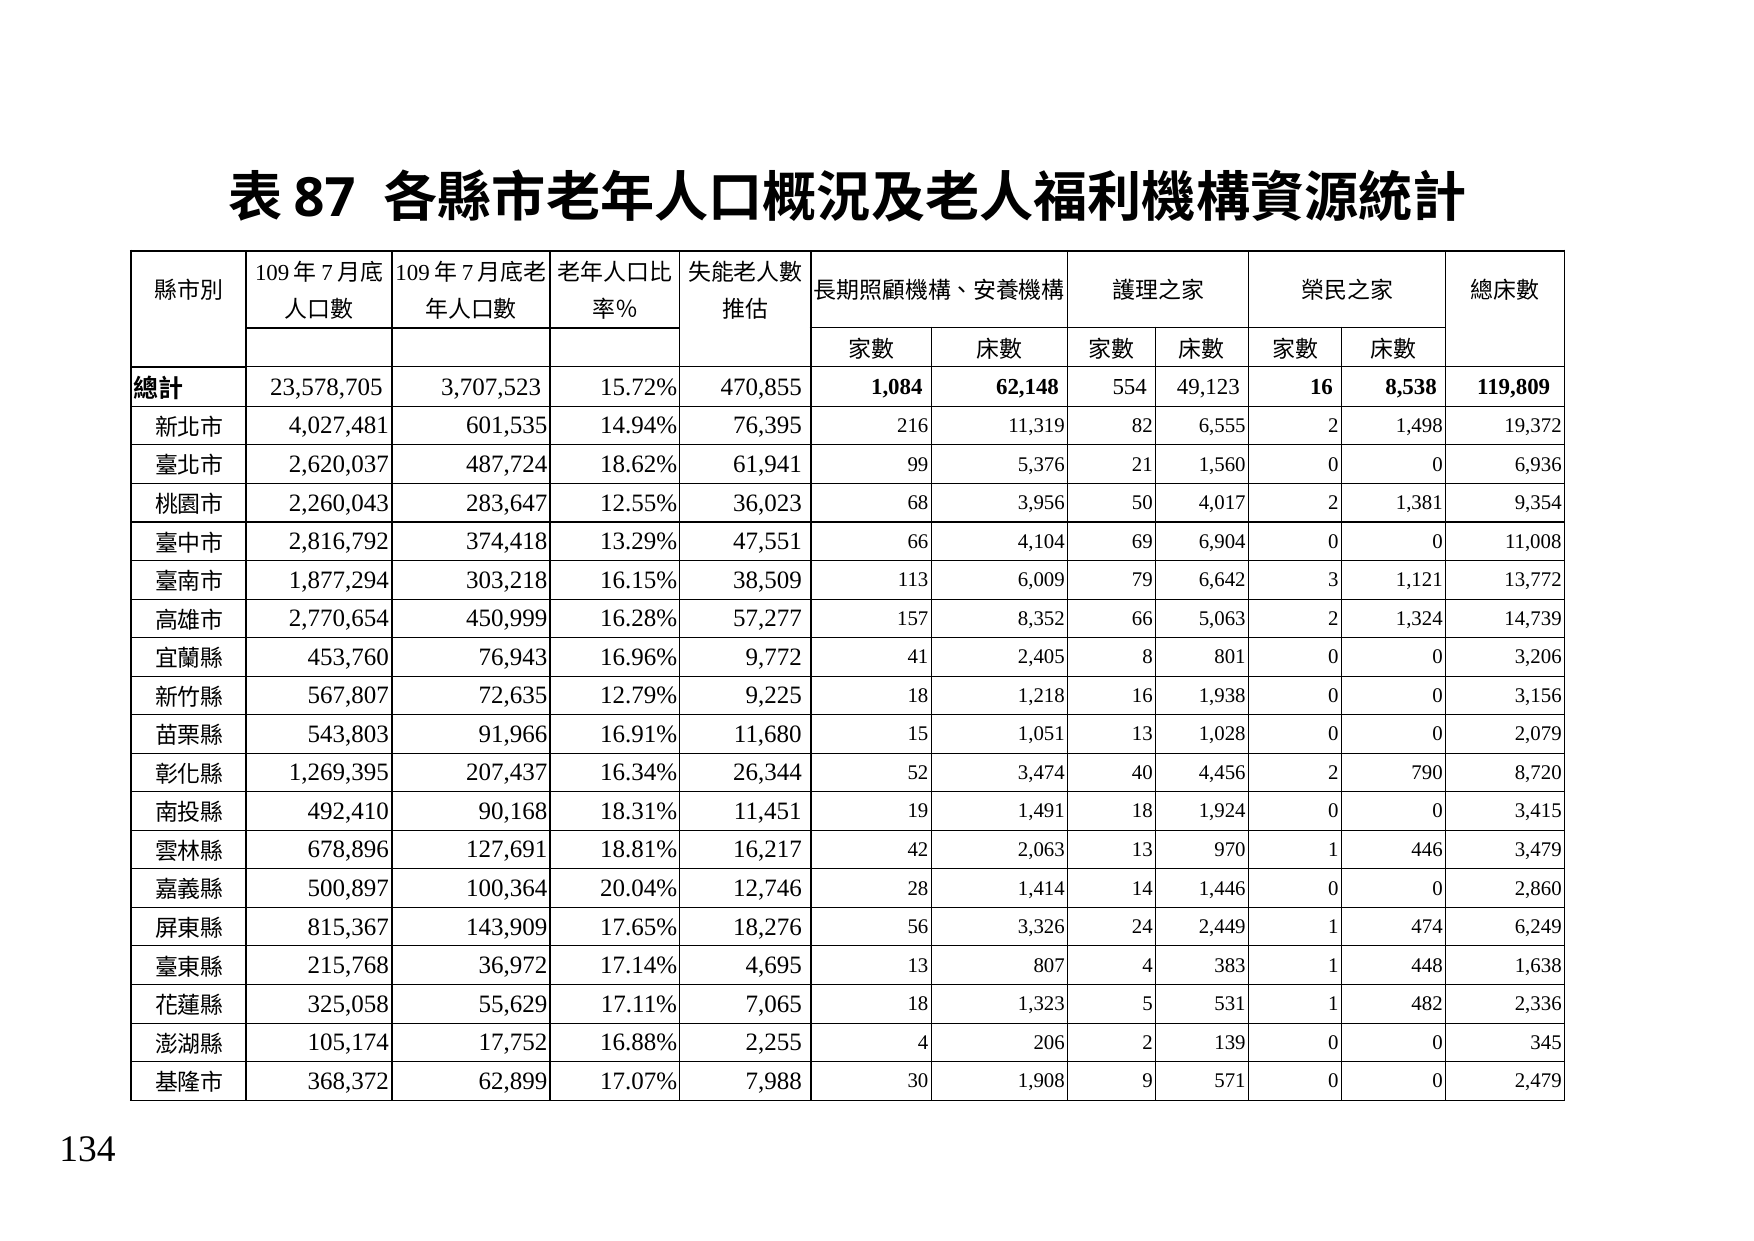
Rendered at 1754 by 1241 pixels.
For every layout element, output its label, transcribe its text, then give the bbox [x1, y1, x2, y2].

table_cell 9 [1068, 1062, 1155, 1099]
table_cell 0 [1249, 1024, 1341, 1061]
table_cell 苗栗縣 [132, 715, 245, 753]
table_cell 3,956 [932, 484, 1067, 521]
table_cell 30 [812, 1062, 931, 1099]
table_cell 801 [1156, 638, 1248, 676]
table_cell 49,123 [1156, 367, 1248, 406]
table_cell 14,739 [1446, 600, 1564, 637]
table_cell 26,344 [680, 754, 810, 791]
table_cell 2,255 [680, 1024, 810, 1061]
table_header 失能老人數推估 [680, 252, 810, 327]
table_cell 52 [812, 754, 931, 791]
table_cell 216 [812, 407, 931, 444]
table_cell 482 [1342, 985, 1445, 1022]
table_cell 1,414 [932, 869, 1067, 907]
table_cell 6,642 [1156, 561, 1248, 598]
table_cell 11,319 [932, 407, 1067, 444]
table_cell 8,352 [932, 600, 1067, 637]
table_cell 1,324 [1342, 600, 1445, 637]
table_cell 總計 [132, 368, 245, 406]
table_cell 花蓮縣 [132, 985, 245, 1022]
table_cell 2,816,792 [247, 523, 391, 560]
table_cell 567,807 [247, 677, 391, 714]
table_cell 16,217 [680, 831, 810, 868]
table_cell 50 [1068, 484, 1155, 521]
table_cell 南投縣 [132, 792, 245, 830]
table_cell 0 [1342, 677, 1445, 714]
table_cell 24 [1068, 908, 1155, 945]
table_cell 554 [1068, 367, 1155, 406]
table_cell 16 [1249, 367, 1341, 406]
table_cell 470,855 [680, 367, 810, 406]
table_cell 基隆市 [132, 1062, 245, 1099]
table_cell 61,941 [680, 445, 810, 483]
table_cell 14.94% [551, 407, 679, 444]
table_cell 16.88% [551, 1024, 679, 1061]
table_cell 0 [1342, 1024, 1445, 1061]
table_cell 1,218 [932, 677, 1067, 714]
table_cell 76,943 [393, 638, 549, 676]
subtitle 表87 各縣市老年人口概況及老人福利機構資源統計 [59, 137, 1636, 249]
table_cell 374,418 [393, 523, 549, 560]
table_cell 17,752 [393, 1024, 549, 1061]
table_cell 36,023 [680, 484, 810, 521]
table_cell 1,491 [932, 792, 1067, 830]
table_cell 13 [1068, 831, 1155, 868]
table_cell 303,218 [393, 561, 549, 598]
table_cell 家數 [1068, 328, 1155, 366]
table_header 總床數 [1446, 252, 1564, 327]
table_cell 14 [1068, 869, 1155, 907]
table_cell 2,449 [1156, 908, 1248, 945]
table_cell 臺南市 [132, 561, 245, 598]
table_cell 55,629 [393, 985, 549, 1022]
table_cell 1,051 [932, 715, 1067, 753]
table_cell 3,479 [1446, 831, 1564, 868]
table_cell 100,364 [393, 869, 549, 907]
table_cell 16.34% [551, 754, 679, 791]
table_cell 1 [1249, 831, 1341, 868]
table_cell 543,803 [247, 715, 391, 753]
table_cell 79 [1068, 561, 1155, 598]
table_cell 453,760 [247, 638, 391, 676]
table_cell 143,909 [393, 908, 549, 945]
table_cell 42 [812, 831, 931, 868]
table_cell 2 [1068, 1024, 1155, 1061]
table_cell 206 [932, 1024, 1067, 1061]
table_cell [680, 327, 810, 366]
table_cell 18 [812, 985, 931, 1022]
table_cell 0 [1342, 638, 1445, 676]
table_cell 57,277 [680, 600, 810, 637]
table_cell [247, 329, 391, 366]
table_cell 2,079 [1446, 715, 1564, 753]
table_cell 2 [1249, 600, 1341, 637]
table_cell 0 [1342, 792, 1445, 830]
table_cell 雲林縣 [132, 831, 245, 868]
table_cell 家數 [812, 328, 931, 366]
table_cell 2,620,037 [247, 445, 391, 483]
table_cell 500,897 [247, 869, 391, 907]
table_cell 1,084 [812, 367, 931, 406]
table_cell 4,017 [1156, 484, 1248, 521]
table_cell 臺北市 [132, 445, 245, 483]
table_cell 678,896 [247, 831, 391, 868]
table_cell 13 [1068, 715, 1155, 753]
table_cell 18.31% [551, 792, 679, 830]
table_cell 床數 [932, 328, 1067, 366]
table_cell 床數 [1156, 328, 1248, 366]
table_cell 1,877,294 [247, 561, 391, 598]
table_cell 6,249 [1446, 908, 1564, 945]
table_cell 0 [1249, 792, 1341, 830]
table_cell 5 [1068, 985, 1155, 1022]
table_cell 彰化縣 [132, 754, 245, 791]
table_cell [551, 329, 679, 366]
table_cell 283,647 [393, 484, 549, 521]
table_cell 207,437 [393, 754, 549, 791]
table_cell 2,063 [932, 831, 1067, 868]
table_cell 448 [1342, 946, 1445, 984]
table_cell 0 [1249, 715, 1341, 753]
table_cell 62,148 [932, 367, 1067, 406]
table_cell 9,354 [1446, 484, 1564, 521]
table_cell 127,691 [393, 831, 549, 868]
table_cell 13,772 [1446, 561, 1564, 598]
table_cell 68 [812, 484, 931, 521]
table_cell 19,372 [1446, 407, 1564, 444]
table_cell 1,560 [1156, 445, 1248, 483]
table_cell 20.04% [551, 869, 679, 907]
table_cell 臺東縣 [132, 946, 245, 984]
table_cell 0 [1342, 1062, 1445, 1099]
table_cell 99 [812, 445, 931, 483]
table_cell 1,121 [1342, 561, 1445, 598]
table_cell 0 [1342, 869, 1445, 907]
table_cell 601,535 [393, 407, 549, 444]
table_cell 1,323 [932, 985, 1067, 1022]
table_cell 澎湖縣 [132, 1024, 245, 1061]
table_cell 12.79% [551, 677, 679, 714]
table_cell 17.11% [551, 985, 679, 1022]
table_cell 5,376 [932, 445, 1067, 483]
table_cell 531 [1156, 985, 1248, 1022]
table_cell 床數 [1342, 328, 1445, 366]
table_cell 3,206 [1446, 638, 1564, 676]
table_cell 0 [1342, 715, 1445, 753]
table_cell 1 [1249, 908, 1341, 945]
table_cell 16 [1068, 677, 1155, 714]
table_cell 21 [1068, 445, 1155, 483]
table_cell 12,746 [680, 869, 810, 907]
table_cell 2,770,654 [247, 600, 391, 637]
table_cell 11,008 [1446, 523, 1564, 560]
table_cell 2,860 [1446, 869, 1564, 907]
table_cell 72,635 [393, 677, 549, 714]
table_header 長期照顧機構、安養機構 [812, 252, 1067, 327]
table_cell 16.28% [551, 600, 679, 637]
table_cell 970 [1156, 831, 1248, 868]
table_cell 16.91% [551, 715, 679, 753]
table_cell 325,058 [247, 985, 391, 1022]
table_cell 15.72% [551, 367, 679, 406]
table_cell 1,924 [1156, 792, 1248, 830]
table_cell 17.14% [551, 946, 679, 984]
table_cell 82 [1068, 407, 1155, 444]
table_header 榮民之家 [1249, 252, 1445, 327]
table_cell 新北市 [132, 407, 245, 444]
table_cell 9,772 [680, 638, 810, 676]
table_cell 113 [812, 561, 931, 598]
table_header 老年人口比率％ [551, 252, 679, 327]
table_cell 4,104 [932, 523, 1067, 560]
table_cell 1,638 [1446, 946, 1564, 984]
table_cell 47,551 [680, 523, 810, 560]
table_cell 高雄市 [132, 600, 245, 637]
table_cell 23,578,705 [247, 367, 391, 406]
table_cell 0 [1249, 1062, 1341, 1099]
table_cell 90,168 [393, 792, 549, 830]
table_cell 7,065 [680, 985, 810, 1022]
table_cell 2 [1249, 407, 1341, 444]
table_cell 家數 [1249, 328, 1341, 366]
table_cell 3,415 [1446, 792, 1564, 830]
table_cell 474 [1342, 908, 1445, 945]
table_cell 2,405 [932, 638, 1067, 676]
table_cell 16.15% [551, 561, 679, 598]
table_cell 571 [1156, 1062, 1248, 1099]
table_cell 56 [812, 908, 931, 945]
table_cell 3,156 [1446, 677, 1564, 714]
table_cell 2 [1249, 754, 1341, 791]
table_cell [1446, 327, 1564, 366]
table_cell 4 [812, 1024, 931, 1061]
table_cell [132, 327, 245, 366]
table_header 109年7月底老年人口數 [393, 252, 549, 327]
table_cell 3,326 [932, 908, 1067, 945]
table_cell 28 [812, 869, 931, 907]
table_cell 6,936 [1446, 445, 1564, 483]
table_header 護理之家 [1068, 252, 1248, 327]
table_cell 157 [812, 600, 931, 637]
table_header 109年7月底人口數 [247, 252, 391, 327]
table_cell 13 [812, 946, 931, 984]
table_cell 368,372 [247, 1062, 391, 1099]
table_cell 1,028 [1156, 715, 1248, 753]
table_cell 0 [1342, 523, 1445, 560]
table_cell 450,999 [393, 600, 549, 637]
table_cell 15 [812, 715, 931, 753]
table_cell 36,972 [393, 946, 549, 984]
table_cell 0 [1249, 445, 1341, 483]
table_cell 76,395 [680, 407, 810, 444]
table_cell 383 [1156, 946, 1248, 984]
table_cell 17.07% [551, 1062, 679, 1099]
table_cell [393, 329, 549, 366]
table_cell 2,479 [1446, 1062, 1564, 1099]
table_cell 4,695 [680, 946, 810, 984]
table_cell 6,555 [1156, 407, 1248, 444]
table_cell 11,451 [680, 792, 810, 830]
table_cell 62,899 [393, 1062, 549, 1099]
table_cell 1 [1249, 985, 1341, 1022]
table_cell 4,027,481 [247, 407, 391, 444]
table_cell 446 [1342, 831, 1445, 868]
table_cell 3 [1249, 561, 1341, 598]
table_header 縣市別 [132, 252, 245, 327]
table_cell 屏東縣 [132, 908, 245, 945]
table_cell 宜蘭縣 [132, 638, 245, 676]
table_cell 桃園市 [132, 484, 245, 521]
table_cell 66 [812, 523, 931, 560]
table_cell 12.55% [551, 484, 679, 521]
table_cell 4,456 [1156, 754, 1248, 791]
table_cell 0 [1342, 445, 1445, 483]
table_cell 2,336 [1446, 985, 1564, 1022]
table_cell 5,063 [1156, 600, 1248, 637]
table_cell 66 [1068, 600, 1155, 637]
table_cell 4 [1068, 946, 1155, 984]
table_cell 790 [1342, 754, 1445, 791]
table_cell 0 [1249, 523, 1341, 560]
table_cell 807 [932, 946, 1067, 984]
table_cell 16.96% [551, 638, 679, 676]
table_cell 215,768 [247, 946, 391, 984]
table_cell 345 [1446, 1024, 1564, 1061]
table_cell 2,260,043 [247, 484, 391, 521]
table_cell 嘉義縣 [132, 869, 245, 907]
table_cell 0 [1249, 677, 1341, 714]
table_cell 1,498 [1342, 407, 1445, 444]
table_cell 13.29% [551, 523, 679, 560]
table_cell 0 [1249, 638, 1341, 676]
table_cell 18.81% [551, 831, 679, 868]
table_cell 2 [1249, 484, 1341, 521]
table_cell 8,538 [1342, 367, 1445, 406]
table_cell 9,225 [680, 677, 810, 714]
table_cell 8,720 [1446, 754, 1564, 791]
table_cell 91,966 [393, 715, 549, 753]
table_cell 17.65% [551, 908, 679, 945]
table_cell 6,009 [932, 561, 1067, 598]
table_cell 8 [1068, 638, 1155, 676]
table_cell 1,446 [1156, 869, 1248, 907]
table_cell 1,938 [1156, 677, 1248, 714]
table_cell 11,680 [680, 715, 810, 753]
table_cell 1,908 [932, 1062, 1067, 1099]
table_cell 69 [1068, 523, 1155, 560]
table_cell 7,988 [680, 1062, 810, 1099]
table_cell 18 [812, 677, 931, 714]
table_cell 119,809 [1446, 367, 1564, 406]
table_cell 6,904 [1156, 523, 1248, 560]
table_cell 40 [1068, 754, 1155, 791]
table_cell 1,381 [1342, 484, 1445, 521]
table_cell 105,174 [247, 1024, 391, 1061]
table_cell 18 [1068, 792, 1155, 830]
table_cell 38,509 [680, 561, 810, 598]
table_cell 19 [812, 792, 931, 830]
table_cell 492,410 [247, 792, 391, 830]
table_cell 3,707,523 [393, 367, 549, 406]
table_cell 3,474 [932, 754, 1067, 791]
table_cell 1 [1249, 946, 1341, 984]
table_cell 新竹縣 [132, 677, 245, 714]
table_cell 815,367 [247, 908, 391, 945]
table_cell 0 [1249, 869, 1341, 907]
table_cell 139 [1156, 1024, 1248, 1061]
table_cell 41 [812, 638, 931, 676]
table_cell 487,724 [393, 445, 549, 483]
table_cell 臺中市 [132, 523, 245, 560]
table_cell 18.62% [551, 445, 679, 483]
table_cell 1,269,395 [247, 754, 391, 791]
table_cell 18,276 [680, 908, 810, 945]
